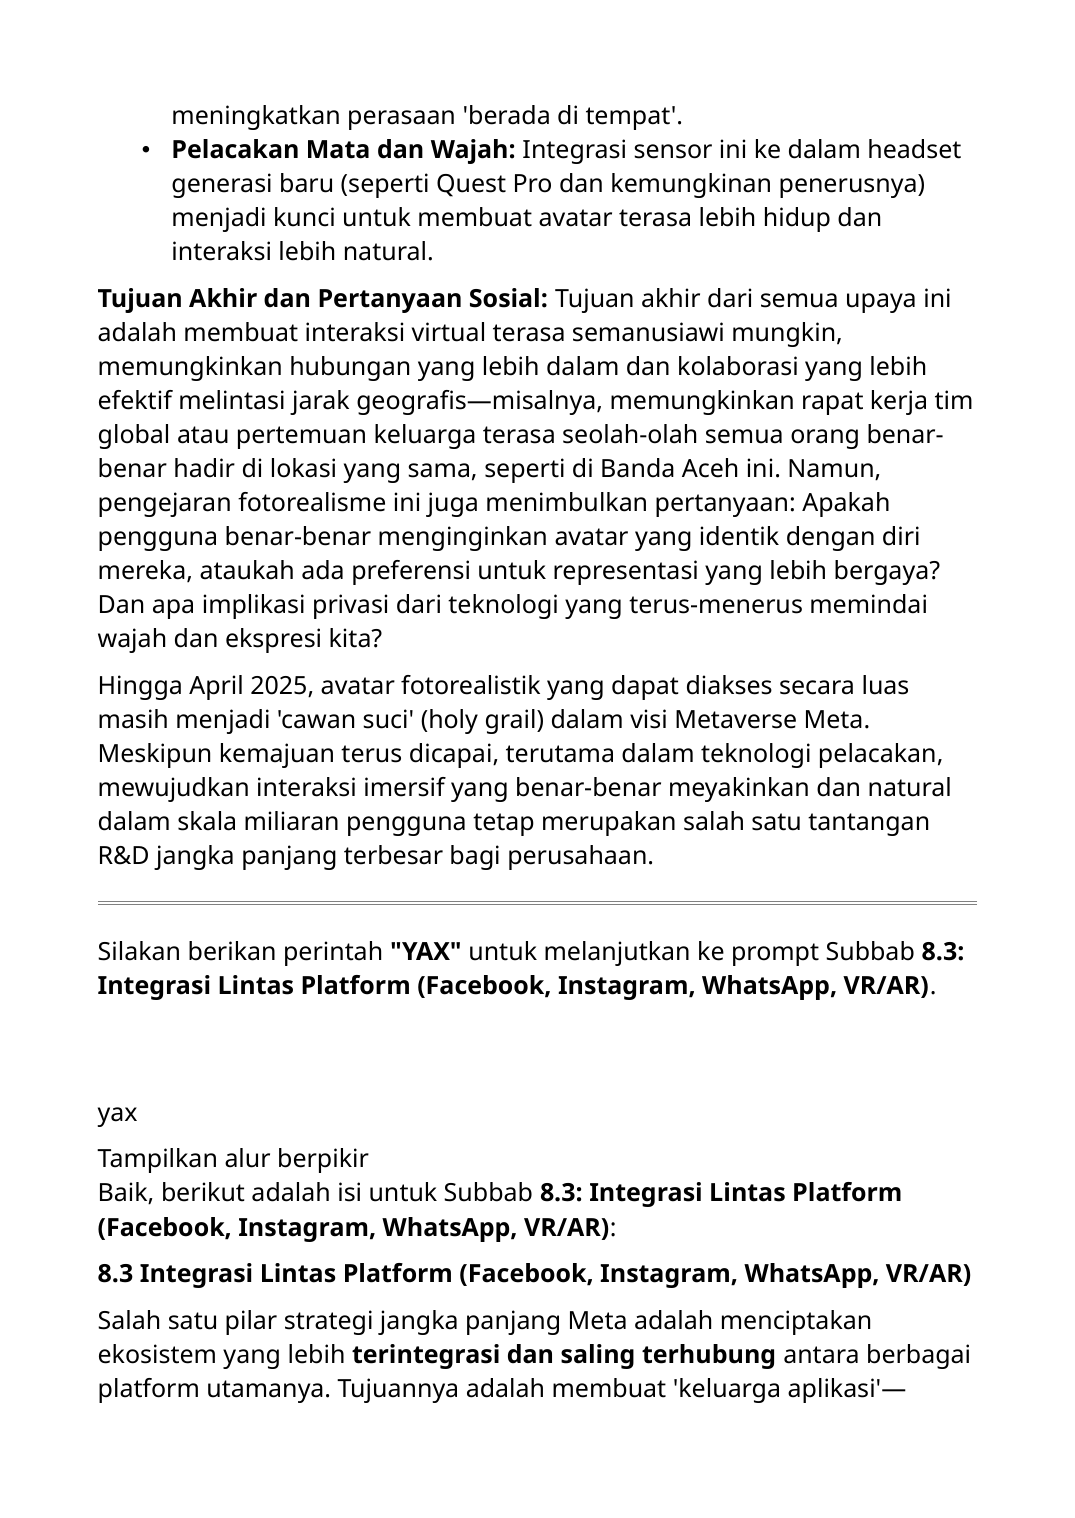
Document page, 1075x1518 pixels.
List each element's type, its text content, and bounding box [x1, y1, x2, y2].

text Tampilkan alur berpikir [97, 1141, 977, 1175]
text yax [97, 1094, 977, 1128]
list meningkatkan perasaan 'berada di tempat'. [142, 97, 977, 132]
list Pelacakan Mata dan Wajah: Integrasi sensor ini ke dalam headset generasi baru (seperti Quest Pro dan kemungkinan penerusnya) menjadi kunci untuk membuat avatar terasa lebih hidup dan interaksi lebih natural. [142, 132, 977, 268]
text Tujuan Akhir dan Pertanyaan Sosial: Tujuan akhir dari semua upaya ini adalah membuat interaksi virtual terasa semanusiawi mungkin, memungkinkan hubungan yang lebih dalam dan kolaborasi yang lebih efektif melintasi jarak geografis—misalnya, memungkinkan rapat kerja tim global atau pertemuan keluarga terasa seolah-olah semua orang benar-benar hadir di lokasi yang sama, seperti di Banda Aceh ini. Namun, pengejaran fotorealisme ini juga menimbulkan pertanyaan: Apakah pengguna benar-benar menginginkan avatar yang identik dengan diri mereka, ataukah ada preferensi untuk representasi yang lebih bergaya? Dan apa implikasi privasi dari teknologi yang terus-menerus memindai wajah dan ekspresi kita? [97, 280, 977, 655]
text Baik, berikut adalah isi untuk Subbab 8.3: Integrasi Lintas Platform (Facebook, Instagram, WhatsApp, VR/AR): [97, 1175, 977, 1243]
text 8.3 Integrasi Lintas Platform (Facebook, Instagram, WhatsApp, VR/AR) [97, 1256, 977, 1290]
text Salah satu pilar strategi jangka panjang Meta adalah menciptakan ekosistem yang lebih terintegrasi dan saling terhubung antara berbagai platform utamanya. Tujuannya adalah membuat 'keluarga aplikasi'— [97, 1302, 977, 1404]
text Silakan berikan perintah "YAX" untuk melanjutkan ke prompt Subbab 8.3: Integrasi Lintas Platform (Facebook, Instagram, WhatsApp, VR/AR). [97, 933, 977, 1001]
text Hingga April 2025, avatar fotorealistik yang dapat diakses secara luas masih menjadi 'cawan suci' (holy grail) dalam visi Metaverse Meta. Meskipun kemajuan terus dicapai, terutama dalam teknologi pelacakan, mewujudkan interaksi imersif yang benar-benar meyakinkan dan natural dalam skala miliaran pengguna tetap merupakan salah satu tantangan R&D jangka panjang terbesar bagi perusahaan. [97, 667, 977, 872]
